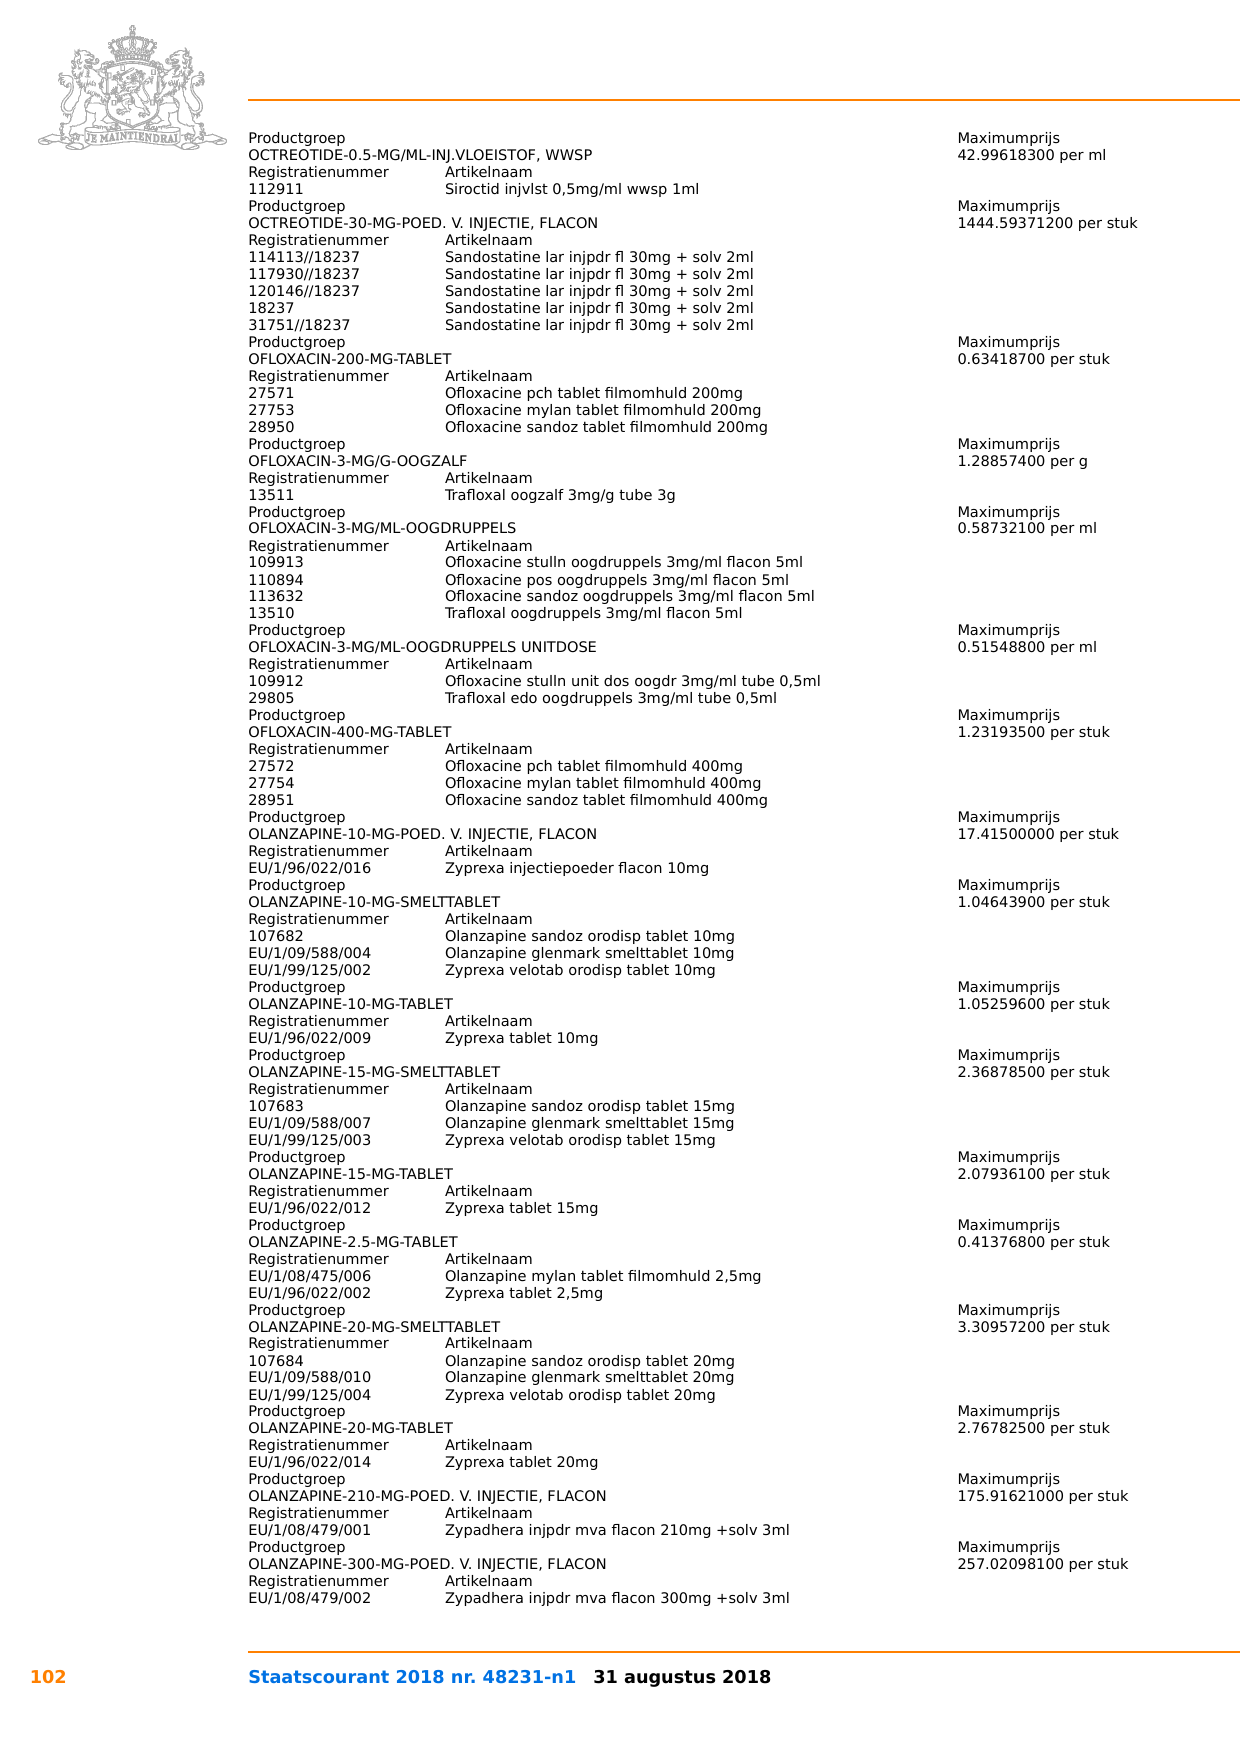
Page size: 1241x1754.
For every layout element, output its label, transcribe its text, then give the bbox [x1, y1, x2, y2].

table_cell Artikelnaam [439, 1505, 951, 1522]
table_cell Artikelnaam [439, 1251, 951, 1267]
table_cell Olanzapine glenmark smelttablet 20mg [439, 1369, 951, 1386]
table_cell [439, 1471, 951, 1488]
table_cell Olanzapine sandoz orodisp tablet 10mg [439, 928, 951, 945]
table_cell Productgroep [248, 1301, 439, 1318]
table_cell [951, 249, 1163, 266]
table_cell [951, 911, 1163, 928]
table_cell Artikelnaam [439, 1573, 951, 1590]
table_cell Maximumprijs [951, 130, 1163, 147]
table_cell 1.28857400 per g [951, 453, 1163, 469]
table_cell Registratienummer [248, 1183, 439, 1199]
table_cell 1.04643900 per stuk [951, 894, 1163, 911]
table_cell OLANZAPINE-20-MG-SMELTTABLET [248, 1319, 951, 1335]
table_cell Zyprexa velotab orodisp tablet 20mg [439, 1386, 951, 1403]
table_cell EU/1/09/588/004 [248, 945, 439, 962]
table_cell EU/1/99/125/003 [248, 1132, 439, 1149]
table_cell [439, 809, 951, 826]
table_cell Ofloxacine sandoz oogdruppels 3mg/ml flacon 5ml [439, 588, 951, 605]
table_cell Productgroep [248, 436, 439, 452]
table_cell OFLOXACIN-400-MG-TABLET [248, 724, 951, 741]
table_cell OLANZAPINE-10-MG-TABLET [248, 996, 951, 1013]
table_cell [951, 402, 1163, 418]
table_cell [439, 1301, 951, 1318]
table_cell [951, 1268, 1163, 1284]
table_cell [951, 385, 1163, 402]
table_cell 29805 [248, 690, 439, 707]
table_cell Maximumprijs [951, 622, 1163, 639]
table_cell Productgroep [248, 1047, 439, 1064]
table_cell Maximumprijs [951, 504, 1163, 520]
table_cell OFLOXACIN-3-MG/G-OOGZALF [248, 453, 951, 469]
table_cell [951, 1369, 1163, 1386]
table_cell OLANZAPINE-10-MG-SMELTTABLET [248, 894, 951, 911]
table_cell Zypadhera injpdr mva flacon 300mg +solv 3ml [439, 1590, 951, 1607]
table_cell [951, 758, 1163, 775]
table_cell Olanzapine sandoz orodisp tablet 15mg [439, 1098, 951, 1115]
table_cell EU/1/08/479/001 [248, 1522, 439, 1539]
table_cell Artikelnaam [439, 1081, 951, 1098]
table_cell Sandostatine lar injpdr fl 30mg + solv 2ml [439, 317, 951, 334]
table_cell Productgroep [248, 1471, 439, 1488]
table_cell [439, 707, 951, 724]
table_cell Artikelnaam [439, 1437, 951, 1454]
table_cell 117930//18237 [248, 266, 439, 283]
table_cell Zyprexa tablet 2,5mg [439, 1285, 951, 1301]
table_cell 175.91621000 per stuk [951, 1488, 1163, 1505]
table_cell Artikelnaam [439, 470, 951, 486]
table_cell 120146//18237 [248, 283, 439, 300]
table_cell 28950 [248, 419, 439, 436]
table_cell [439, 1403, 951, 1420]
table_cell Registratienummer [248, 741, 439, 758]
table_cell Zyprexa tablet 20mg [439, 1454, 951, 1471]
table_cell Ofloxacine pch tablet filmomhuld 400mg [439, 758, 951, 775]
table_cell 17.41500000 per stuk [951, 826, 1163, 843]
table_cell [951, 843, 1163, 860]
table_cell [951, 1013, 1163, 1030]
table_cell [951, 1132, 1163, 1149]
table_cell 1444.59371200 per stuk [951, 215, 1163, 232]
table_cell [951, 588, 1163, 605]
table_cell Artikelnaam [439, 1013, 951, 1030]
table_cell [951, 1454, 1163, 1471]
table_cell 27753 [248, 402, 439, 418]
table_cell [951, 300, 1163, 317]
table_cell Productgroep [248, 334, 439, 351]
table_cell 13510 [248, 605, 439, 622]
table_cell Registratienummer [248, 843, 439, 860]
table_cell Registratienummer [248, 656, 439, 673]
table_cell OFLOXACIN-3-MG/ML-OOGDRUPPELS [248, 520, 951, 537]
table_cell 1.23193500 per stuk [951, 724, 1163, 741]
table_cell 2.76782500 per stuk [951, 1420, 1163, 1437]
table_cell Maximumprijs [951, 1047, 1163, 1064]
table_cell OLANZAPINE-10-MG-POED. V. INJECTIE, FLACON [248, 826, 951, 843]
table_cell Ofloxacine sandoz tablet filmomhuld 400mg [439, 792, 951, 809]
table_cell [439, 1217, 951, 1233]
table_cell EU/1/08/475/006 [248, 1268, 439, 1284]
table_cell [951, 317, 1163, 334]
table_cell 0.41376800 per stuk [951, 1234, 1163, 1251]
table_cell OLANZAPINE-300-MG-POED. V. INJECTIE, FLACON [248, 1556, 951, 1573]
table_cell Productgroep [248, 1539, 439, 1556]
table_cell Ofloxacine stulln oogdruppels 3mg/ml flacon 5ml [439, 554, 951, 571]
table_cell [951, 673, 1163, 690]
table_cell 13511 [248, 486, 439, 503]
table_cell [951, 1573, 1163, 1590]
table_cell [951, 368, 1163, 384]
table_cell [951, 656, 1163, 673]
table_cell Maximumprijs [951, 198, 1163, 215]
table_cell Artikelnaam [439, 1335, 951, 1352]
table_cell 113632 [248, 588, 439, 605]
table_cell Maximumprijs [951, 1217, 1163, 1233]
table_cell Artikelnaam [439, 843, 951, 860]
table_cell [951, 283, 1163, 300]
table_cell Olanzapine glenmark smelttablet 15mg [439, 1115, 951, 1132]
table_cell [951, 232, 1163, 249]
table_cell Productgroep [248, 198, 439, 215]
table_cell Zypadhera injpdr mva flacon 210mg +solv 3ml [439, 1522, 951, 1539]
table_cell OCTREOTIDE-0.5-MG/ML-INJ.VLOEISTOF, WWSP [248, 147, 951, 164]
table_cell [951, 928, 1163, 945]
table_cell Maximumprijs [951, 1471, 1163, 1488]
table_cell Productgroep [248, 877, 439, 894]
table_cell [439, 1149, 951, 1166]
table_cell Registratienummer [248, 164, 439, 181]
table_cell EU/1/08/479/002 [248, 1590, 439, 1607]
table_cell 0.51548800 per ml [951, 639, 1163, 656]
table_cell 18237 [248, 300, 439, 317]
table_cell 107682 [248, 928, 439, 945]
table_cell EU/1/09/588/010 [248, 1369, 439, 1386]
table_cell [951, 962, 1163, 979]
table_cell [951, 775, 1163, 792]
table_cell [439, 130, 951, 147]
table_cell Maximumprijs [951, 877, 1163, 894]
table_cell Maximumprijs [951, 707, 1163, 724]
table_cell Trafloxal edo oogdruppels 3mg/ml tube 0,5ml [439, 690, 951, 707]
table_cell Registratienummer [248, 1081, 439, 1098]
table_cell 114113//18237 [248, 249, 439, 266]
table_cell [951, 1115, 1163, 1132]
table_cell [951, 1353, 1163, 1369]
table_cell OLANZAPINE-15-MG-TABLET [248, 1166, 951, 1183]
table_cell Registratienummer [248, 1573, 439, 1590]
table_cell Artikelnaam [439, 911, 951, 928]
table_cell [439, 334, 951, 351]
table_cell [439, 436, 951, 452]
table_cell Zyprexa injectiepoeder flacon 10mg [439, 860, 951, 877]
table_cell 3.30957200 per stuk [951, 1319, 1163, 1335]
table_cell OFLOXACIN-3-MG/ML-OOGDRUPPELS UNITDOSE [248, 639, 951, 656]
table_cell Ofloxacine stulln unit dos oogdr 3mg/ml tube 0,5ml [439, 673, 951, 690]
table_cell Productgroep [248, 504, 439, 520]
table_cell 2.07936100 per stuk [951, 1166, 1163, 1183]
table_cell Productgroep [248, 130, 439, 147]
table_cell Ofloxacine mylan tablet filmomhuld 400mg [439, 775, 951, 792]
table_cell Productgroep [248, 809, 439, 826]
table_cell [951, 1386, 1163, 1403]
table_cell Zyprexa tablet 10mg [439, 1030, 951, 1047]
table_cell [951, 792, 1163, 809]
table_cell Maximumprijs [951, 1149, 1163, 1166]
table_cell Registratienummer [248, 538, 439, 554]
picture [38, 25, 227, 150]
table_cell [951, 605, 1163, 622]
table_cell [951, 554, 1163, 571]
table_cell [439, 1047, 951, 1064]
table_cell [439, 622, 951, 639]
table_cell [951, 1251, 1163, 1267]
table_cell Artikelnaam [439, 368, 951, 384]
table_cell Olanzapine glenmark smelttablet 10mg [439, 945, 951, 962]
table_cell Registratienummer [248, 1505, 439, 1522]
table_cell [951, 741, 1163, 758]
table_cell [951, 164, 1163, 181]
table_cell 42.99618300 per ml [951, 147, 1163, 164]
table_cell Trafloxal oogdruppels 3mg/ml flacon 5ml [439, 605, 951, 622]
table_cell [951, 1590, 1163, 1607]
table_cell EU/1/96/022/016 [248, 860, 439, 877]
table_cell Productgroep [248, 979, 439, 996]
table_cell OLANZAPINE-20-MG-TABLET [248, 1420, 951, 1437]
table_cell Siroctid injvlst 0,5mg/ml wwsp 1ml [439, 181, 951, 198]
table_cell [951, 1335, 1163, 1352]
table_cell 0.58732100 per ml [951, 520, 1163, 537]
table_cell Ofloxacine pch tablet filmomhuld 200mg [439, 385, 951, 402]
table_cell Registratienummer [248, 1251, 439, 1267]
table_cell Artikelnaam [439, 741, 951, 758]
table_cell 28951 [248, 792, 439, 809]
table_cell 109913 [248, 554, 439, 571]
table_cell EU/1/09/588/007 [248, 1115, 439, 1132]
table_cell 27754 [248, 775, 439, 792]
table_cell [951, 571, 1163, 588]
table_cell Artikelnaam [439, 164, 951, 181]
table_cell Registratienummer [248, 232, 439, 249]
table_cell [951, 266, 1163, 283]
table_cell EU/1/96/022/002 [248, 1285, 439, 1301]
table_cell OLANZAPINE-210-MG-POED. V. INJECTIE, FLACON [248, 1488, 951, 1505]
table_cell Productgroep [248, 1217, 439, 1233]
table_cell Maximumprijs [951, 979, 1163, 996]
table_cell Zyprexa velotab orodisp tablet 10mg [439, 962, 951, 979]
table_cell Maximumprijs [951, 1539, 1163, 1556]
table_cell [951, 1183, 1163, 1199]
table_cell Trafloxal oogzalf 3mg/g tube 3g [439, 486, 951, 503]
table_cell [439, 198, 951, 215]
table_cell Olanzapine sandoz orodisp tablet 20mg [439, 1353, 951, 1369]
table_cell Productgroep [248, 622, 439, 639]
table_cell [951, 1522, 1163, 1539]
table_cell Artikelnaam [439, 656, 951, 673]
table_cell [951, 1081, 1163, 1098]
table_cell 0.63418700 per stuk [951, 351, 1163, 368]
table_cell Registratienummer [248, 1335, 439, 1352]
table_cell Registratienummer [248, 368, 439, 384]
table_cell 110894 [248, 571, 439, 588]
table_cell Maximumprijs [951, 809, 1163, 826]
table_cell Artikelnaam [439, 232, 951, 249]
table_cell Maximumprijs [951, 334, 1163, 351]
table_cell [951, 1505, 1163, 1522]
table_cell [439, 877, 951, 894]
table_cell [951, 1098, 1163, 1115]
table_cell 2.36878500 per stuk [951, 1064, 1163, 1081]
table_cell EU/1/96/022/009 [248, 1030, 439, 1047]
table_cell 107684 [248, 1353, 439, 1369]
table_cell Sandostatine lar injpdr fl 30mg + solv 2ml [439, 300, 951, 317]
table_cell [439, 979, 951, 996]
table_cell Zyprexa tablet 15mg [439, 1200, 951, 1217]
table_cell [951, 1030, 1163, 1047]
table_cell Maximumprijs [951, 1301, 1163, 1318]
table_cell OFLOXACIN-200-MG-TABLET [248, 351, 951, 368]
table_cell Productgroep [248, 1149, 439, 1166]
table_cell Sandostatine lar injpdr fl 30mg + solv 2ml [439, 249, 951, 266]
table_cell 31751//18237 [248, 317, 439, 334]
table_cell OCTREOTIDE-30-MG-POED. V. INJECTIE, FLACON [248, 215, 951, 232]
table_cell [951, 690, 1163, 707]
table_cell Artikelnaam [439, 538, 951, 554]
table_cell 112911 [248, 181, 439, 198]
table_cell EU/1/99/125/004 [248, 1386, 439, 1403]
table_cell Olanzapine mylan tablet filmomhuld 2,5mg [439, 1268, 951, 1284]
table_cell Sandostatine lar injpdr fl 30mg + solv 2ml [439, 283, 951, 300]
table_cell [951, 860, 1163, 877]
table_cell Zyprexa velotab orodisp tablet 15mg [439, 1132, 951, 1149]
table_cell EU/1/96/022/014 [248, 1454, 439, 1471]
table_cell 109912 [248, 673, 439, 690]
table_cell [951, 470, 1163, 486]
table_cell Maximumprijs [951, 436, 1163, 452]
table_cell [951, 945, 1163, 962]
table_cell Registratienummer [248, 470, 439, 486]
table_cell Sandostatine lar injpdr fl 30mg + solv 2ml [439, 266, 951, 283]
table_cell OLANZAPINE-15-MG-SMELTTABLET [248, 1064, 951, 1081]
table_cell [951, 181, 1163, 198]
table_cell [951, 1200, 1163, 1217]
table_cell Registratienummer [248, 1437, 439, 1454]
table_cell Artikelnaam [439, 1183, 951, 1199]
table_cell Productgroep [248, 707, 439, 724]
table_cell [951, 1437, 1163, 1454]
table_cell [439, 1539, 951, 1556]
table_cell Productgroep [248, 1403, 439, 1420]
table_cell Maximumprijs [951, 1403, 1163, 1420]
table_cell 107683 [248, 1098, 439, 1115]
table_cell 257.02098100 per stuk [951, 1556, 1163, 1573]
table_cell [951, 419, 1163, 436]
table_cell Ofloxacine mylan tablet filmomhuld 200mg [439, 402, 951, 418]
table_cell Ofloxacine pos oogdruppels 3mg/ml flacon 5ml [439, 571, 951, 588]
table_cell 27572 [248, 758, 439, 775]
table_cell EU/1/96/022/012 [248, 1200, 439, 1217]
table_cell OLANZAPINE-2.5-MG-TABLET [248, 1234, 951, 1251]
table_cell Ofloxacine sandoz tablet filmomhuld 200mg [439, 419, 951, 436]
table_cell [951, 486, 1163, 503]
table_cell 27571 [248, 385, 439, 402]
table_cell EU/1/99/125/002 [248, 962, 439, 979]
table_cell Registratienummer [248, 911, 439, 928]
table_cell 1.05259600 per stuk [951, 996, 1163, 1013]
table_cell Registratienummer [248, 1013, 439, 1030]
table_cell [951, 1285, 1163, 1301]
table_cell [439, 504, 951, 520]
table_cell [951, 538, 1163, 554]
